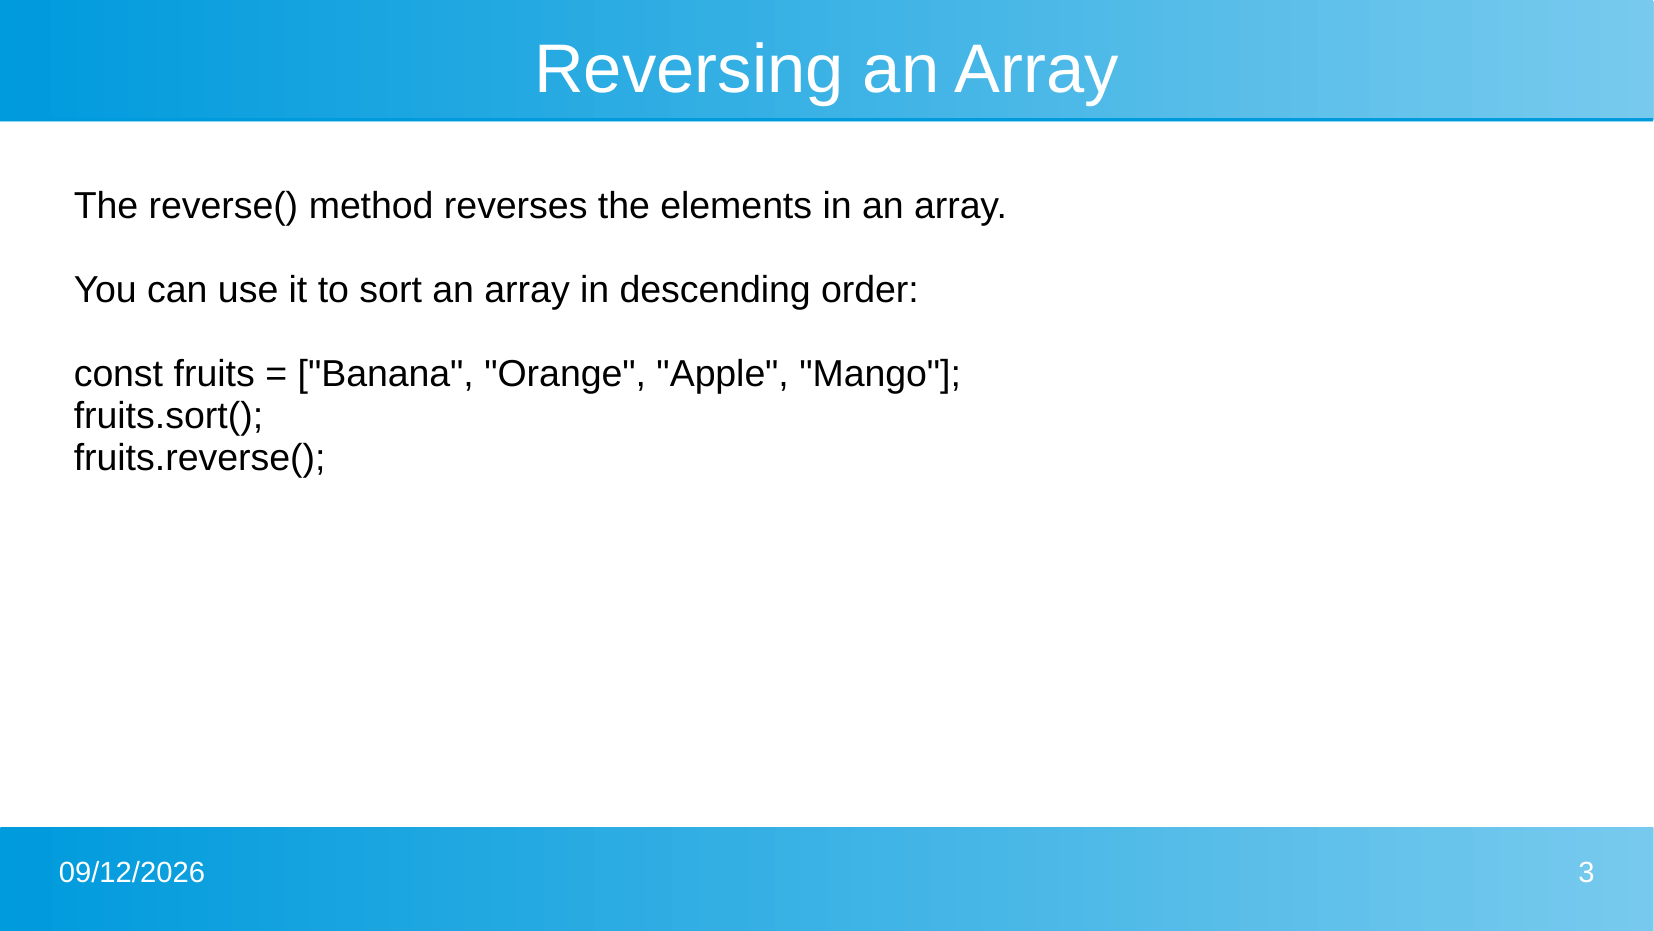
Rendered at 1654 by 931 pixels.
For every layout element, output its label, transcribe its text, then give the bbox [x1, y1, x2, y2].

text_box The reverse() method reverses the elements in an array. You can use it to sort an array in descending order: const fruits = ["Banana", "Orange", "Apple", "Mango"]; fruits.sort(); fruits.reverse(); [59, 177, 1595, 486]
title Reversing an Array [59, 29, 1595, 108]
